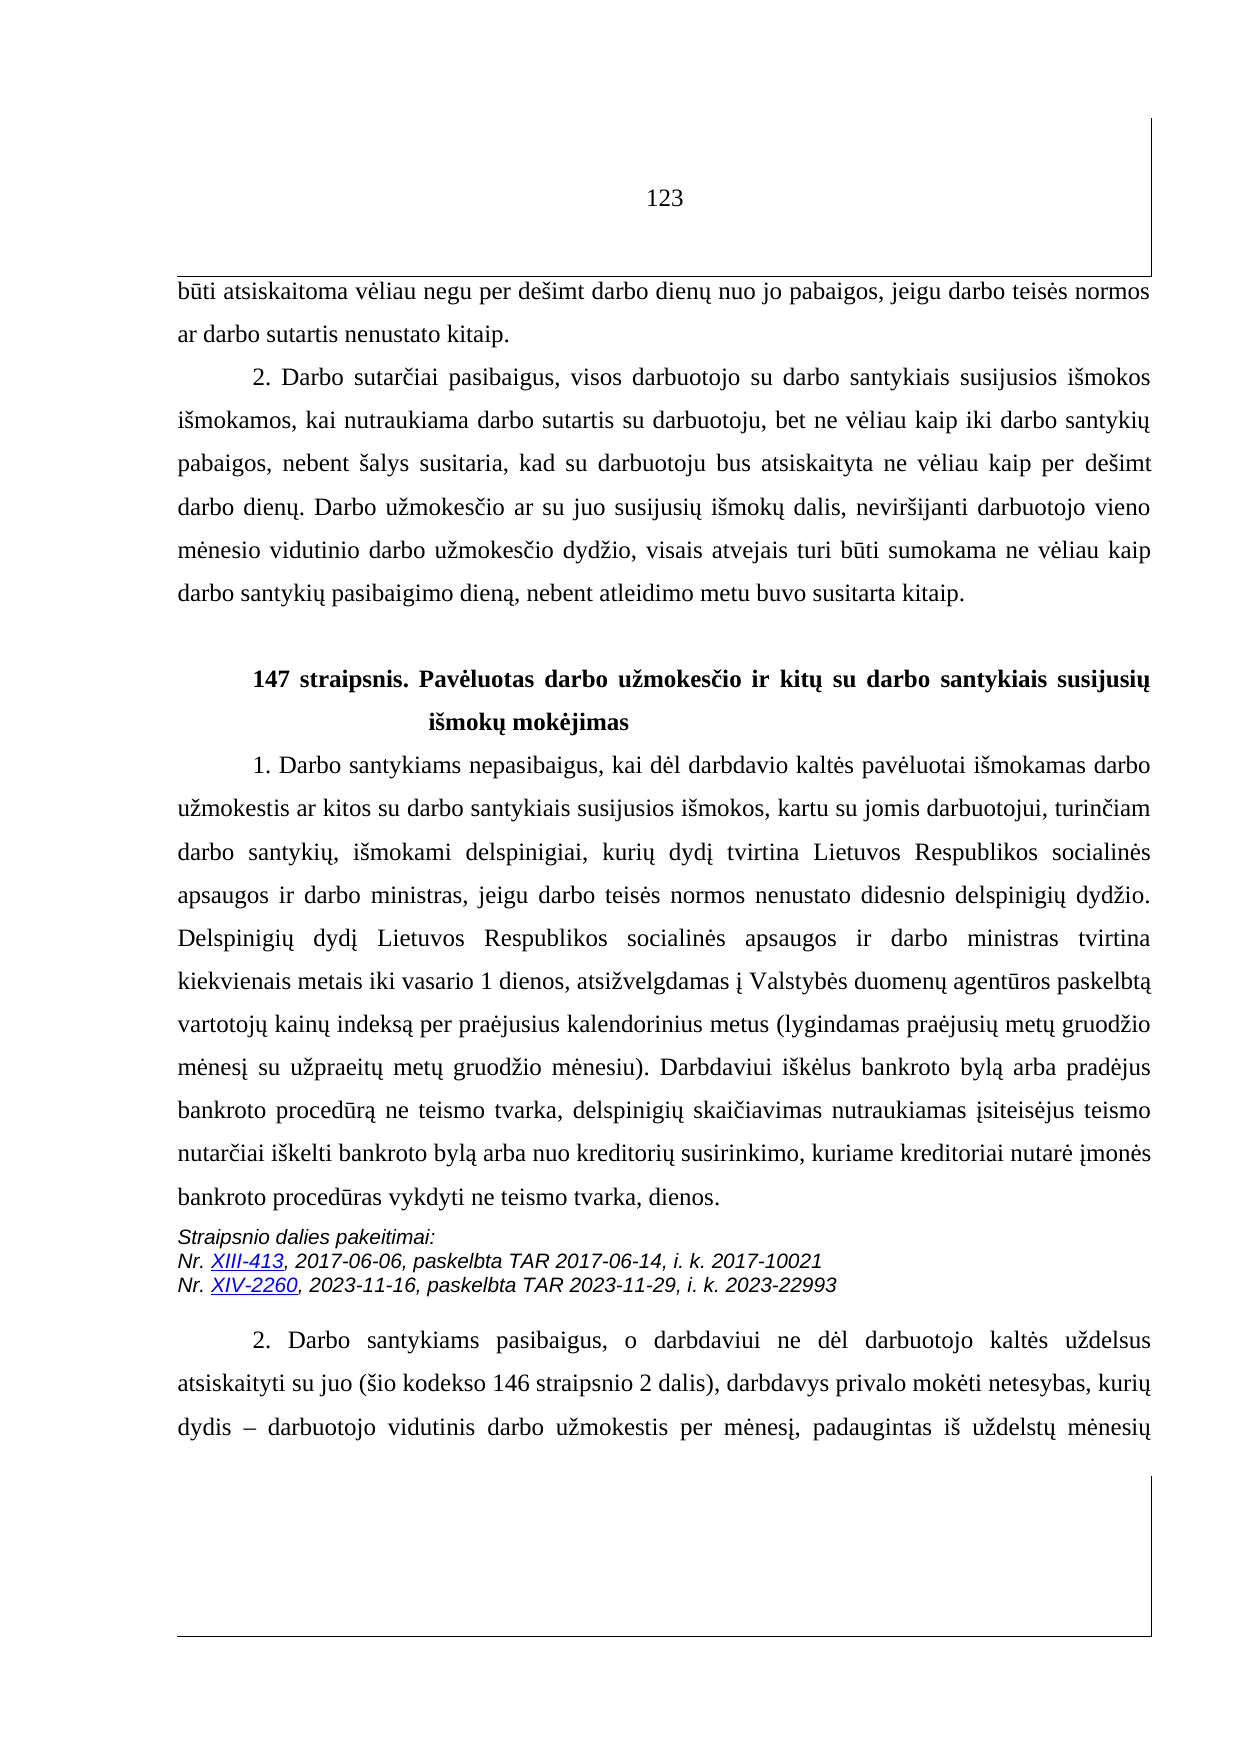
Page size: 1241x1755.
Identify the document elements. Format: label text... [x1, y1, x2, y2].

text 2. Darbo sutarčiai pasibaigus, visos darbuotojo su darbo santykiais susijusios išmokos išmokamos, kai nutraukiama darbo sutartis su darbuotoju, bet ne vėliau kaip iki darbo santykių pabaigos, nebent šalys susitaria, kad su darbuotoju bus atsiskaityta ne vėliau kaip per dešimt darbo dienų. Darbo užmokesčio ar su juo susijusių išmokų dalis, neviršijanti darbuotojo vieno mėnesio vidutinio darbo užmokesčio dydžio, visais atvejais turi būti sumokama ne vėliau kaip darbo santykių pasibaigimo dieną, nebent atleidimo metu buvo susitarta kitaip. [177, 362, 1152, 607]
text Nr. XIII-413, 2017-06-06, paskelbta TAR 2017-06-14, i. k. 2017-10021 [177, 1249, 1152, 1273]
text Straipsnio dalies pakeitimai: [177, 1225, 1152, 1249]
text Nr. XIV-2260, 2023-11-16, paskelbta TAR 2023-11-29, i. k. 2023-22993 [177, 1273, 1152, 1297]
text būti atsiskaitoma vėliau negu per dešimt darbo dienų nuo jo pabaigos, jeigu darbo teisės normos ar darbo sutartis nenustato kitaip. [177, 276, 1152, 348]
subtitle 147 straipsnis. Pavėluotas darbo užmokesčio ir kitų su darbo santykiais susijusių išmokų mokėjimas [252, 664, 1152, 736]
text 2. Darbo santykiams pasibaigus, o darbdaviui ne dėl darbuotojo kaltės uždelsus atsiskaityti su juo (šio kodekso 146 straipsnio 2 dalis), darbdavys privalo mokėti netesybas, kurių dydis – darbuotojo vidutinis darbo užmokestis per mėnesį, padaugintas iš uždelstų mėnesių [177, 1325, 1152, 1440]
text 1. Darbo santykiams nepasibaigus, kai dėl darbdavio kaltės pavėluotai išmokamas darbo užmokestis ar kitos su darbo santykiais susijusios išmokos, kartu su jomis darbuotojui, turinčiam darbo santykių, išmokami delspinigiai, kurių dydį tvirtina Lietuvos Respublikos socialinės apsaugos ir darbo ministras, jeigu darbo teisės normos nenustato didesnio delspinigių dydžio. Delspinigių dydį Lietuvos Respublikos socialinės apsaugos ir darbo ministras tvirtina kiekvienais metais iki vasario 1 dienos, atsižvelgdamas į Valstybės duomenų agentūros paskelbtą vartotojų kainų indeksą per praėjusius kalendorinius metus (lygindamas praėjusių metų gruodžio mėnesį su užpraeitų metų gruodžio mėnesiu). Darbdaviui iškėlus bankroto bylą arba pradėjus bankroto procedūrą ne teismo tvarka, delspinigių skaičiavimas nutraukiamas įsiteisėjus teismo nutarčiai iškelti bankroto bylą arba nuo kreditorių susirinkimo, kuriame kreditoriai nutarė įmonės bankroto procedūras vykdyti ne teismo tvarka, dienos. [177, 750, 1152, 1210]
